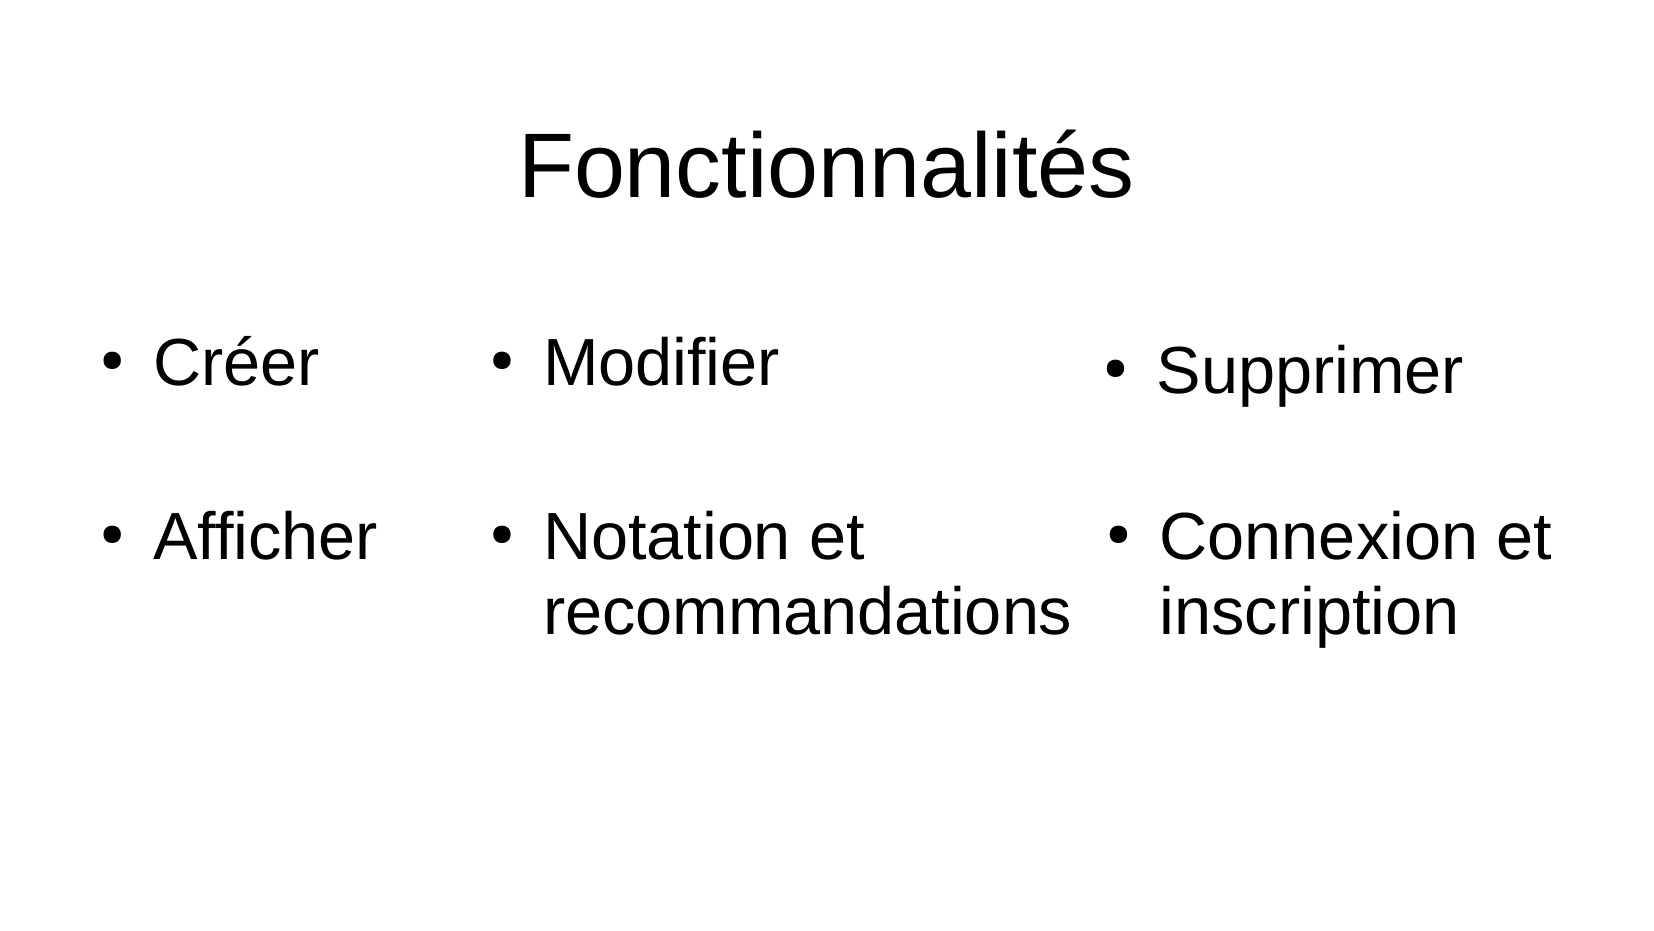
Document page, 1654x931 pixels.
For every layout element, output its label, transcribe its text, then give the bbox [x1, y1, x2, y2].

list Connexion et inscription [1088, 499, 1569, 757]
list Modifier [472, 324, 952, 499]
list Afficher [82, 499, 472, 757]
title Fonctionnalités [82, 88, 1571, 244]
list Supprimer [1085, 333, 1565, 499]
list Créer [82, 324, 472, 499]
list Notation et recommandations [472, 499, 1088, 757]
